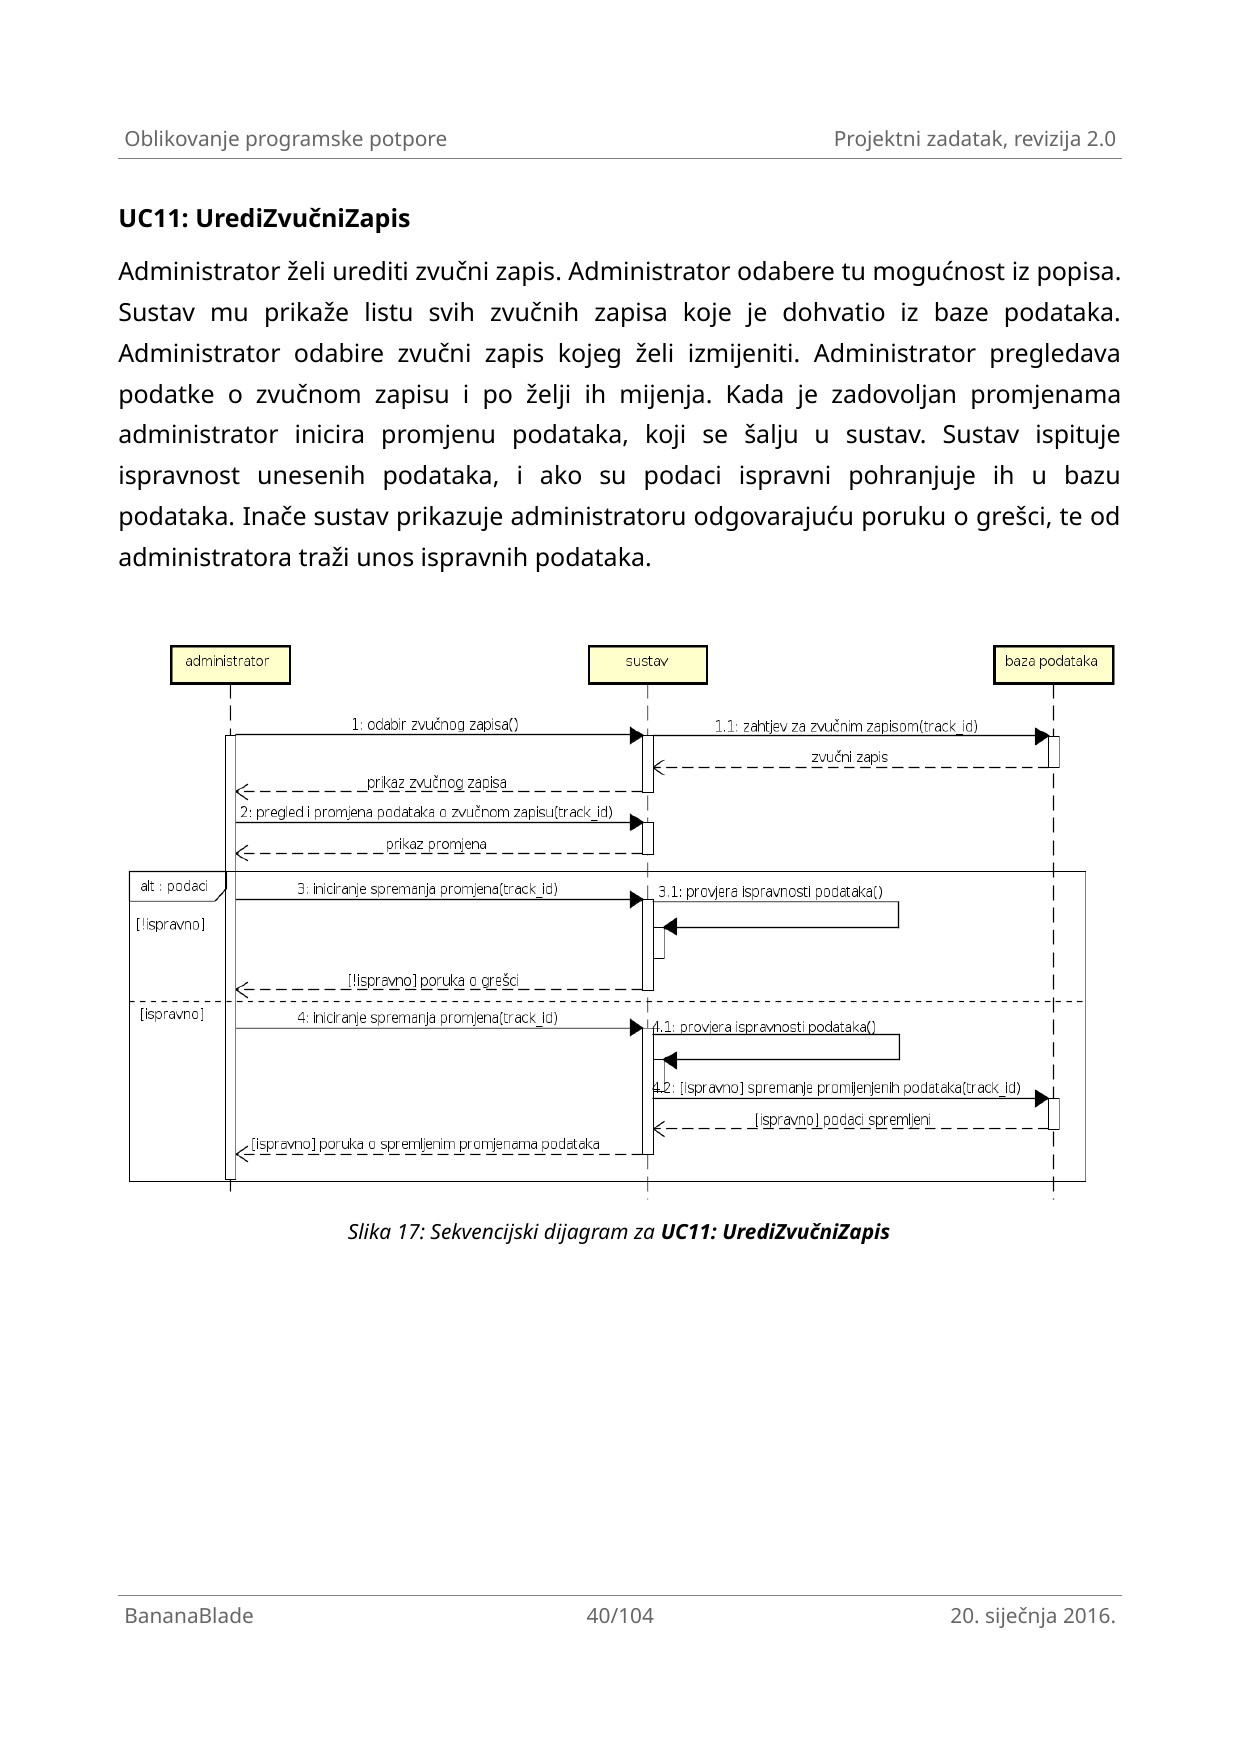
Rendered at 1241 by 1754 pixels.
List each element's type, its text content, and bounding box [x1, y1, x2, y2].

text Slika 17: Sekvencijski dijagram za UC11: UrediZvučniZapis [118, 1212, 1122, 1245]
subtitle UC11: UrediZvučniZapis [118, 201, 1122, 234]
picture [118, 633, 1123, 1212]
text Administrator želi urediti zvučni zapis. Administrator odabere tu mogućnost iz popisa. Sustav mu prikaže listu svih zvučnih zapisa koje je dohvatio iz baze podataka. Administrator odabire zvučni zapis kojeg želi izmijeniti. Administrator pregledava podatke o zvučnom zapisu i po želji ih mijenja. Kada je zadovoljan promjenama administrator inicira promjenu podataka, koji se šalju u sustav. Sustav ispituje ispravnost unesenih podataka, i ako su podaci ispravni pohranjuje ih u bazu podataka. Inače sustav prikazuje administratoru odgovarajuću poruku o grešci, te od administratora traži unos ispravnih podataka. [118, 254, 1122, 574]
